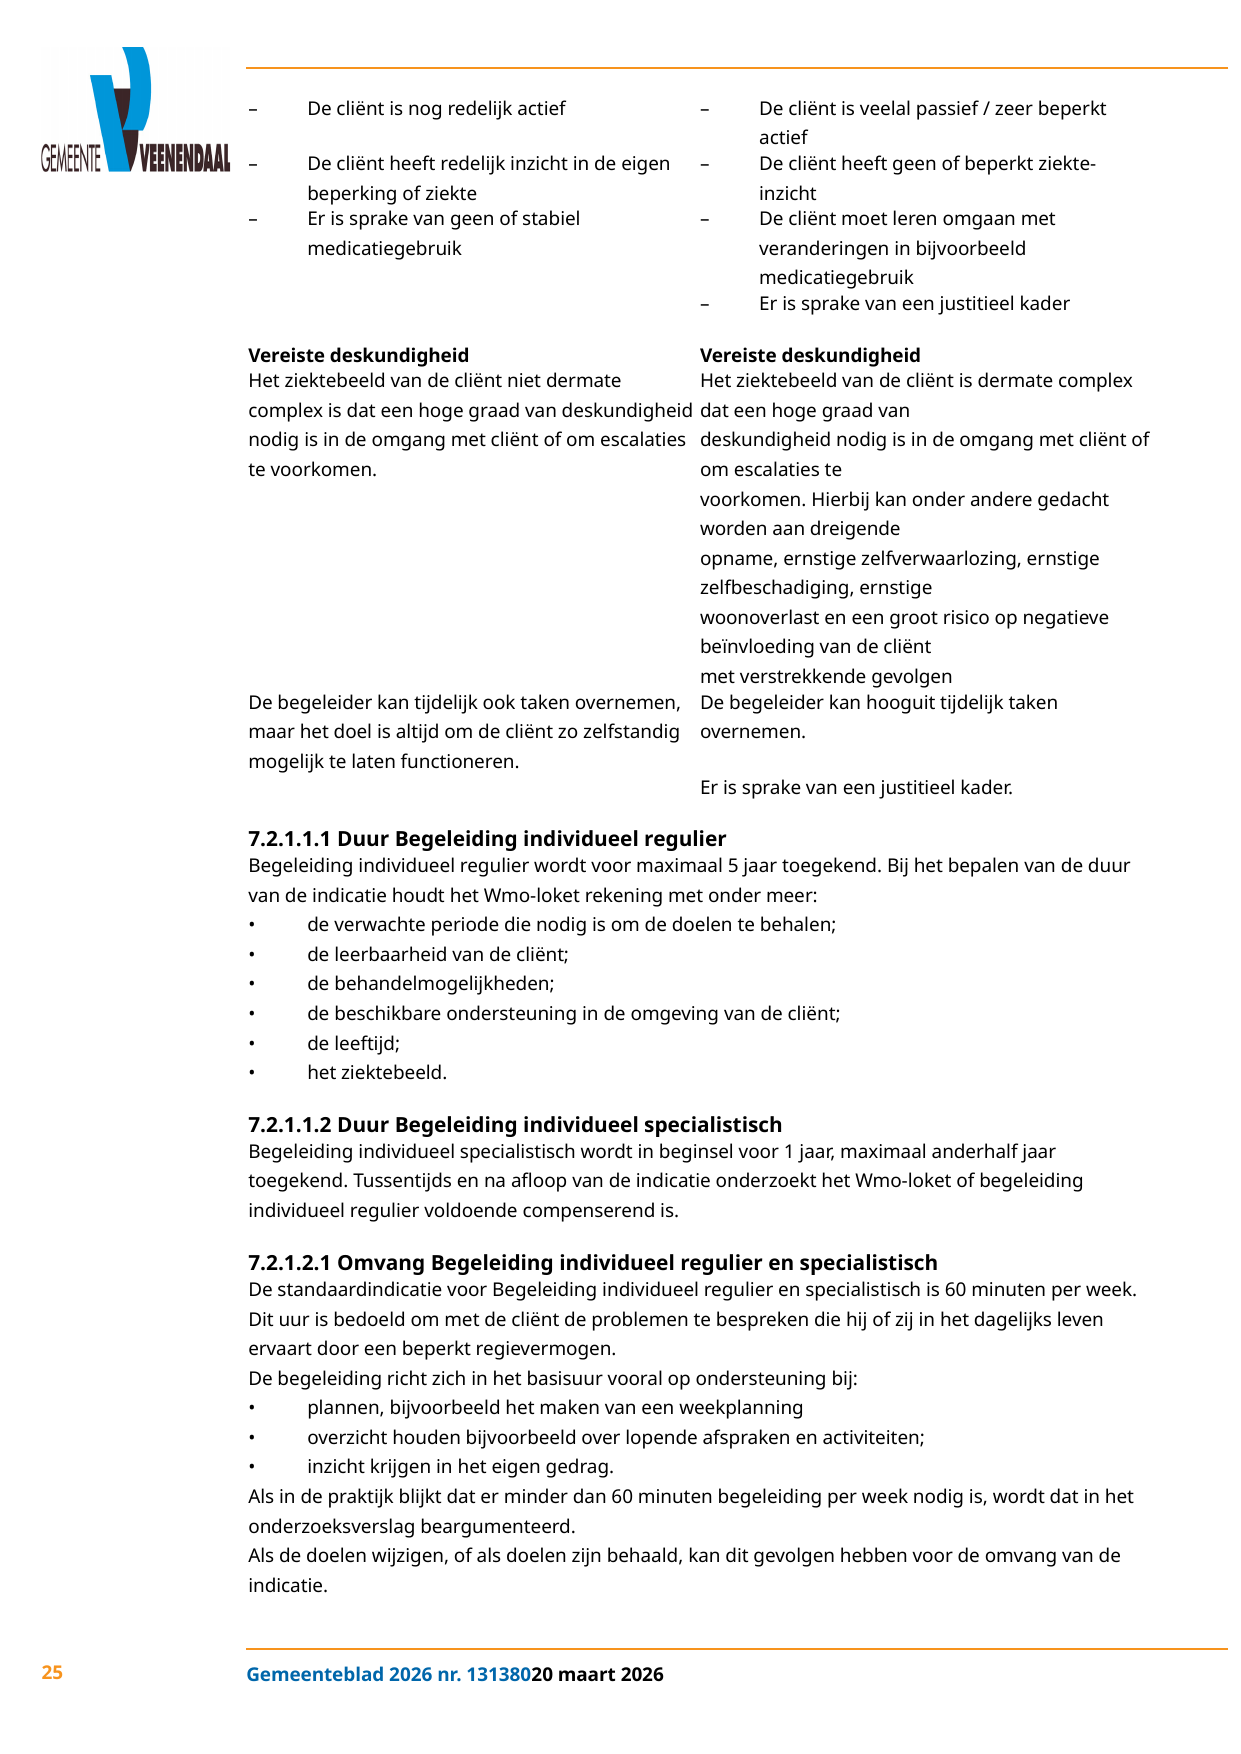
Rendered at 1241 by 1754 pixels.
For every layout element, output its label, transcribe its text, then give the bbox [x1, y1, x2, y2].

table_cell De begeleider kan tijdelijk ook taken overnemen, maar het doel is altijd om de cliënt zo zelfstandig mogelijk te laten functioneren. [248, 689, 700, 774]
list de leerbaarheid van de cliënt; [248, 941, 1152, 967]
table_cell Er is sprake van een justitieel kader. [700, 774, 1152, 800]
table_cell Er is sprake van een justitieel kader [700, 290, 1152, 316]
list overzicht houden bijvoorbeeld over lopende afspraken en activiteiten; [248, 1424, 1152, 1450]
list plannen, bijvoorbeeld het maken van een weekplanning [248, 1394, 1152, 1420]
table_cell De cliënt is nog redelijk actief [248, 95, 700, 150]
text Begeleiding individueel specialistisch wordt in beginsel voor 1 jaar, maximaal anderhalf jaar toegekend. Tussentijds en na afloop van de indicatie onderzoekt het Wmo-loket of begeleiding individueel regulier voldoende compenserend is. [248, 1138, 1152, 1223]
table_cell De cliënt moet leren omgaan met veranderingen in bijvoorbeeld medicatiegebruik [700, 205, 1152, 290]
table_cell Het ziektebeeld van de cliënt is dermate complex dat een hoge graad van deskundigheid nodig is in de omgang met cliënt of om escalaties te voorkomen. Hierbij kan onder andere gedacht worden aan dreigende opname, ernstige zelfverwaarlozing, ernstige zelfbeschadiging, ernstige woonoverlast en een groot risico op negatieve beïnvloeding van de cliënt met verstrekkende gevolgen [700, 368, 1152, 689]
table_cell Vereiste deskundigheid [700, 342, 1152, 367]
text 7.2.1.1.1 Duur Begeleiding individueel regulier [248, 824, 1152, 852]
text Begeleiding individueel regulier wordt voor maximaal 5 jaar toegekend. Bij het bepalen van de duur van de indicatie houdt het Wmo-loket rekening met onder meer: [248, 852, 1152, 907]
table_cell Er is sprake van geen of stabiel medicatiegebruik [248, 205, 700, 290]
text Als in de praktijk blijkt dat er minder dan 60 minuten begeleiding per week nodig is, wordt dat in het onderzoeksverslag beargumenteerd. [248, 1483, 1152, 1538]
list de beschikbare ondersteuning in de omgeving van de cliënt; [248, 1000, 1152, 1026]
table_cell Vereiste deskundigheid [248, 342, 700, 367]
table_cell De cliënt is veelal passief / zeer beperkt actief [700, 95, 1152, 150]
list de behandelmogelijkheden; [248, 971, 1152, 996]
table_cell De cliënt heeft redelijk inzicht in de eigen beperking of ziekte [248, 150, 700, 205]
text Als de doelen wijzigen, of als doelen zijn behaald, kan dit gevolgen hebben voor de omvang van de indicatie. [248, 1542, 1152, 1598]
table_cell De begeleider kan hooguit tijdelijk taken overnemen. [700, 689, 1152, 774]
table_cell [248, 774, 700, 800]
table_cell [700, 316, 1152, 342]
picture [41, 47, 130, 172]
table_cell [248, 290, 700, 316]
list de leeftijd; [248, 1030, 1152, 1055]
table_cell Het ziektebeeld van de cliënt niet dermate complex is dat een hoge graad van deskundigheid nodig is in de omgang met cliënt of om escalaties te voorkomen. [248, 368, 700, 689]
list het ziektebeeld. [248, 1059, 1152, 1085]
text 7.2.1.1.2 Duur Begeleiding individueel specialistisch [248, 1110, 1152, 1138]
text De begeleiding richt zich in het basisuur vooral op ondersteuning bij: [248, 1365, 1152, 1391]
list inzicht krijgen in het eigen gedrag. [248, 1454, 1152, 1479]
picture [123, 47, 231, 172]
table_cell [248, 316, 700, 342]
text De standaardindicatie voor Begeleiding individueel regulier en specialistisch is 60 minuten per week. Dit uur is bedoeld om met de cliënt de problemen te bespreken die hij of zij in het dagelijks leven ervaart door een beperkt regievermogen. [248, 1276, 1152, 1361]
table_cell De cliënt heeft geen of beperkt ziekte-inzicht [700, 150, 1152, 205]
text 7.2.1.2.1 Omvang Begeleiding individueel regulier en specialistisch [248, 1248, 1152, 1276]
list de verwachte periode die nodig is om de doelen te behalen; [248, 911, 1152, 937]
